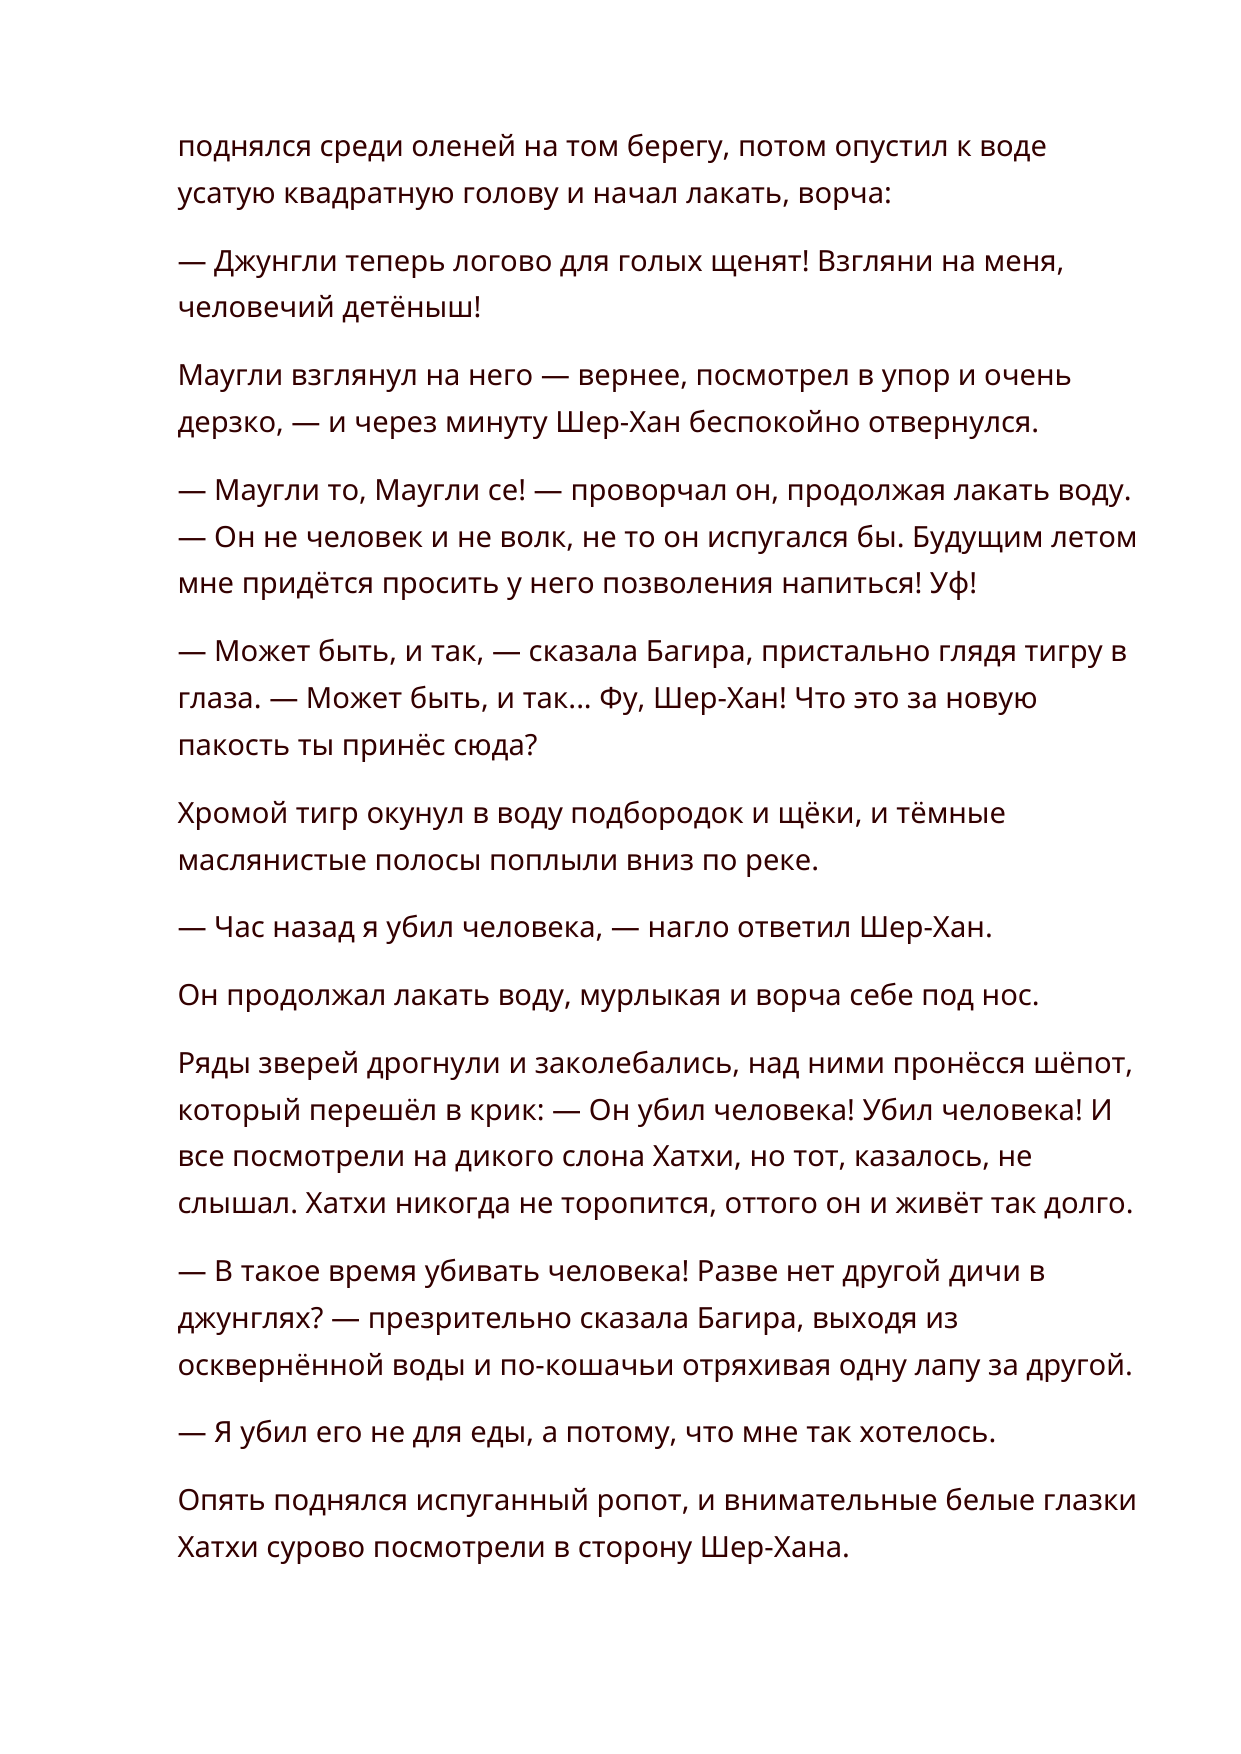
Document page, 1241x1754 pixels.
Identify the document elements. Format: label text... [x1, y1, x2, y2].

text — Я убил его не для еды, а потому, что мне так хотелось. [177, 1404, 1152, 1451]
text — Маугли то, Маугли се! — проворчал он, продолжая лакать воду. — Он не человек и не волк, не то он испугался бы. Будущим летом мне придётся просить у него позволения напиться! Уф! [177, 462, 1152, 602]
text Опять поднялся испуганный ропот, и внимательные белые глазки Хатхи сурово посмотрели в сторону Шер-Хана. [177, 1472, 1152, 1566]
text — Джунгли теперь логово для голых щенят! Взгляни на меня, человечий детёныш! [177, 233, 1152, 326]
text — Может быть, и так, — сказала Багира, пристально глядя тигру в глаза. — Может быть, и так... Фу, Шер-Хан! Что это за новую пакость ты принёс сюда? [177, 623, 1152, 764]
text — В такое время убивать человека! Разве нет другой дичи в джунглях? — презрительно сказала Багира, выходя из осквернённой воды и по-кошачьи отряхивая одну лапу за другой. [177, 1243, 1152, 1384]
text Хромой тигр окунул в воду подбородок и щёки, и тёмные маслянистые полосы поплыли вниз по реке. [177, 785, 1152, 878]
text Ряды зверей дрогнули и заколебались, над ними пронёсся шёпот, который перешёл в крик: — Он убил человека! Убил человека! И все посмотрели на дикого слона Хатхи, но тот, казалось, не слышал. Хатхи никогда не торопится, оттого он и живёт так долго. [177, 1035, 1152, 1222]
text Он продолжал лакать воду, мурлыкая и ворча себе под нос. [177, 967, 1152, 1014]
text — Час назад я убил человека, — нагло ответил Шер-Хан. [177, 899, 1152, 946]
text поднялся среди оленей на том берегу, потом опустил к воде усатую квадратную голову и начал лакать, ворча: [177, 118, 1152, 212]
text Маугли взглянул на него — вернее, посмотрел в упор и очень дерзко, — и через минуту Шер-Хан беспокойно отвернулся. [177, 347, 1152, 441]
